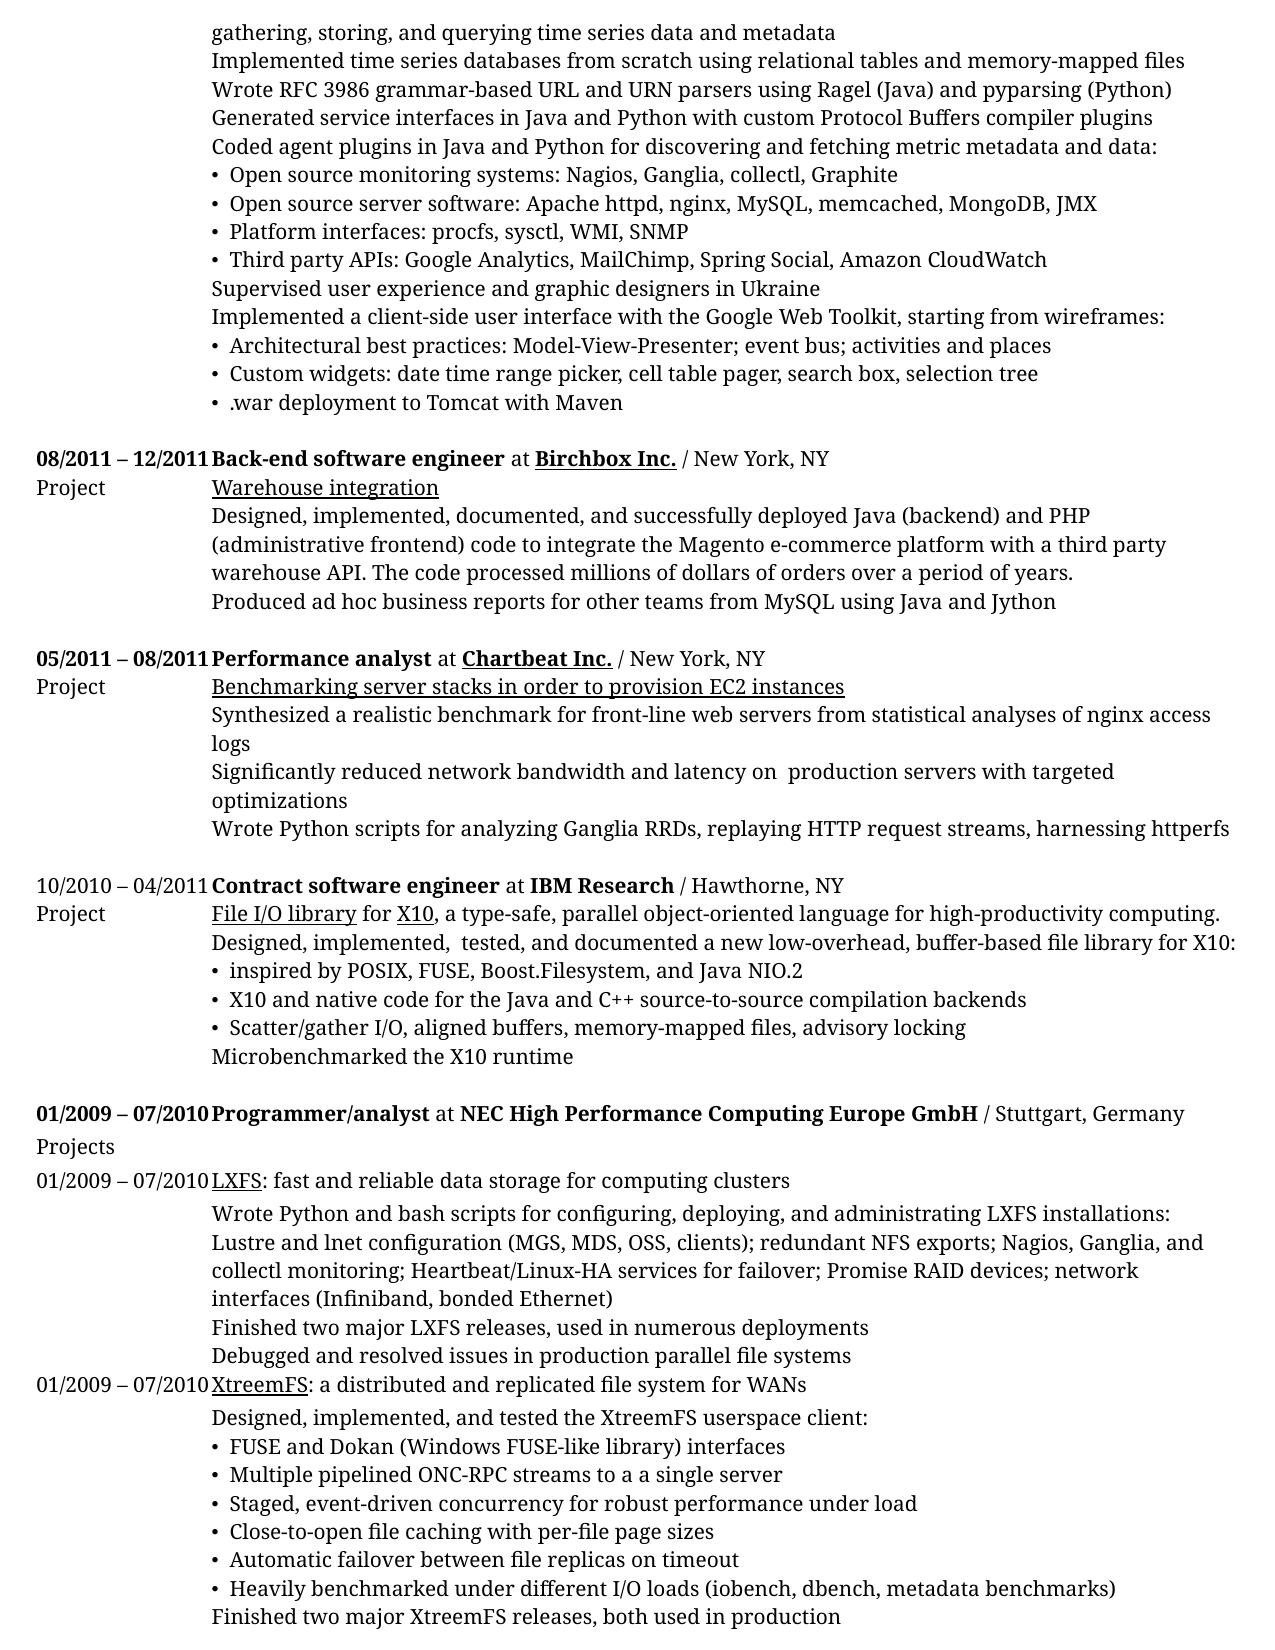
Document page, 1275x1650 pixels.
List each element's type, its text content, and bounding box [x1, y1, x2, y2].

table_cell Project [36, 900, 211, 928]
table_cell [36, 1199, 211, 1370]
table_cell [211, 416, 1239, 444]
table_cell [36, 701, 211, 843]
table_cell Warehouse integration [211, 473, 1239, 501]
table_cell Designed, implemented, tested, and documented a new low-overhead, buffer-based file library for X10: inspired by POSIX, FUSE, Boost.Filesystem, and Java NIO.2 X10 and native code for the Java and C++ source-to-source compilation backends Scatter/gather I/O, aligned buffers, memory-mapped files, advisory locking Microbenchmarked the X10 runtime [211, 928, 1239, 1070]
table_cell Wrote Python and bash scripts for configuring, deploying, and administrating LXFS installations: Lustre and lnet configuration (MGS, MDS, OSS, clients); redundant NFS exports; Nagios, Ganglia, and collectl monitoring; Heartbeat/Linux-HA services for failover; Promise RAID devices; network interfaces (Infiniband, bonded Ethernet) Finished two major LXFS releases, used in numerous deployments Debugged and resolved issues in production parallel file systems [211, 1199, 1239, 1370]
table_cell [211, 615, 1239, 644]
table_cell Designed, implemented, documented, and successfully deployed Java (backend) and PHP (administrative frontend) code to integrate the Magento e-commerce platform with a third party warehouse API. The code processed millions of dollars of orders over a period of years. Produced ad hoc business reports for other teams from MySQL using Java and Jython [211, 501, 1239, 615]
table_cell Benchmarking server stacks in order to provision EC2 instances [211, 672, 1239, 701]
table_cell 01/2009 – 07/2010 [36, 1099, 211, 1132]
table_cell 05/2011 – 08/2011 [36, 644, 211, 672]
table_cell [211, 1132, 1239, 1166]
table_cell [36, 1070, 211, 1099]
table_cell [211, 843, 1239, 871]
table_cell Project [36, 672, 211, 701]
table_cell [36, 501, 211, 615]
table_cell File I/O library for X10, a type-safe, parallel object-oriented language for high-productivity computing. [211, 900, 1239, 928]
table_cell [36, 18, 211, 416]
table_cell 10/2010 – 04/2011 [36, 871, 211, 899]
table_cell LXFS: fast and reliable data storage for computing clusters [211, 1166, 1239, 1199]
table_cell 01/2009 – 07/2010 [36, 1166, 211, 1199]
table_cell XtreemFS: a distributed and replicated file system for WANs [211, 1370, 1239, 1403]
table_cell Synthesized a realistic benchmark for front-line web servers from statistical analyses of nginx access logs Significantly reduced network bandwidth and latency on production servers with targeted optimizations Wrote Python scripts for analyzing Ganglia RRDs, replaying HTTP request streams, harnessing httperfs [211, 701, 1239, 843]
table_cell Programmer/analyst at NEC High Performance Computing Europe GmbH / Stuttgart, Germany [211, 1099, 1239, 1132]
table_cell 01/2009 – 07/2010 [36, 1370, 211, 1403]
table_cell Project [36, 473, 211, 501]
table_cell 08/2011 – 12/2011 [36, 445, 211, 473]
table_cell [36, 615, 211, 644]
table_cell [211, 1070, 1239, 1099]
table_cell [36, 928, 211, 1070]
table_cell Designed, implemented, and tested the XtreemFS userspace client: FUSE and Dokan (Windows FUSE-like library) interfaces Multiple pipelined ONC-RPC streams to a a single server Staged, event-driven concurrency for robust performance under load Close-to-open file caching with per-file page sizes Automatic failover between file replicas on timeout Heavily benchmarked under different I/O loads (iobench, dbench, metadata benchmarks) Finished two major XtreemFS releases, both used in production [211, 1404, 1239, 1631]
table_cell Projects [36, 1132, 211, 1166]
table_cell Performance analyst at Chartbeat Inc. / New York, NY [211, 644, 1239, 672]
table_cell [36, 843, 211, 871]
table_cell gathering, storing, and querying time series data and metadata Implemented time series databases from scratch using relational tables and memory-mapped files Wrote RFC 3986 grammar-based URL and URN parsers using Ragel (Java) and pyparsing (Python) Generated service interfaces in Java and Python with custom Protocol Buffers compiler plugins Coded agent plugins in Java and Python for discovering and fetching metric metadata and data: Open source monitoring systems: Nagios, Ganglia, collectl, Graphite Open source server software: Apache httpd, nginx, MySQL, memcached, MongoDB, JMX Platform interfaces: procfs, sysctl, WMI, SNMP Third party APIs: Google Analytics, MailChimp, Spring Social, Amazon CloudWatch Supervised user experience and graphic designers in Ukraine Implemented a client-side user interface with the Google Web Toolkit, starting from wireframes: Architectural best practices: Model-View-Presenter; event bus; activities and places Custom widgets: date time range picker, cell table pager, search box, selection tree .war deployment to Tomcat with Maven [211, 18, 1239, 416]
table_cell [36, 416, 211, 444]
table_cell [36, 1404, 211, 1631]
table_cell Contract software engineer at IBM Research / Hawthorne, NY [211, 871, 1239, 899]
table_cell Back-end software engineer at Birchbox Inc. / New York, NY [211, 445, 1239, 473]
